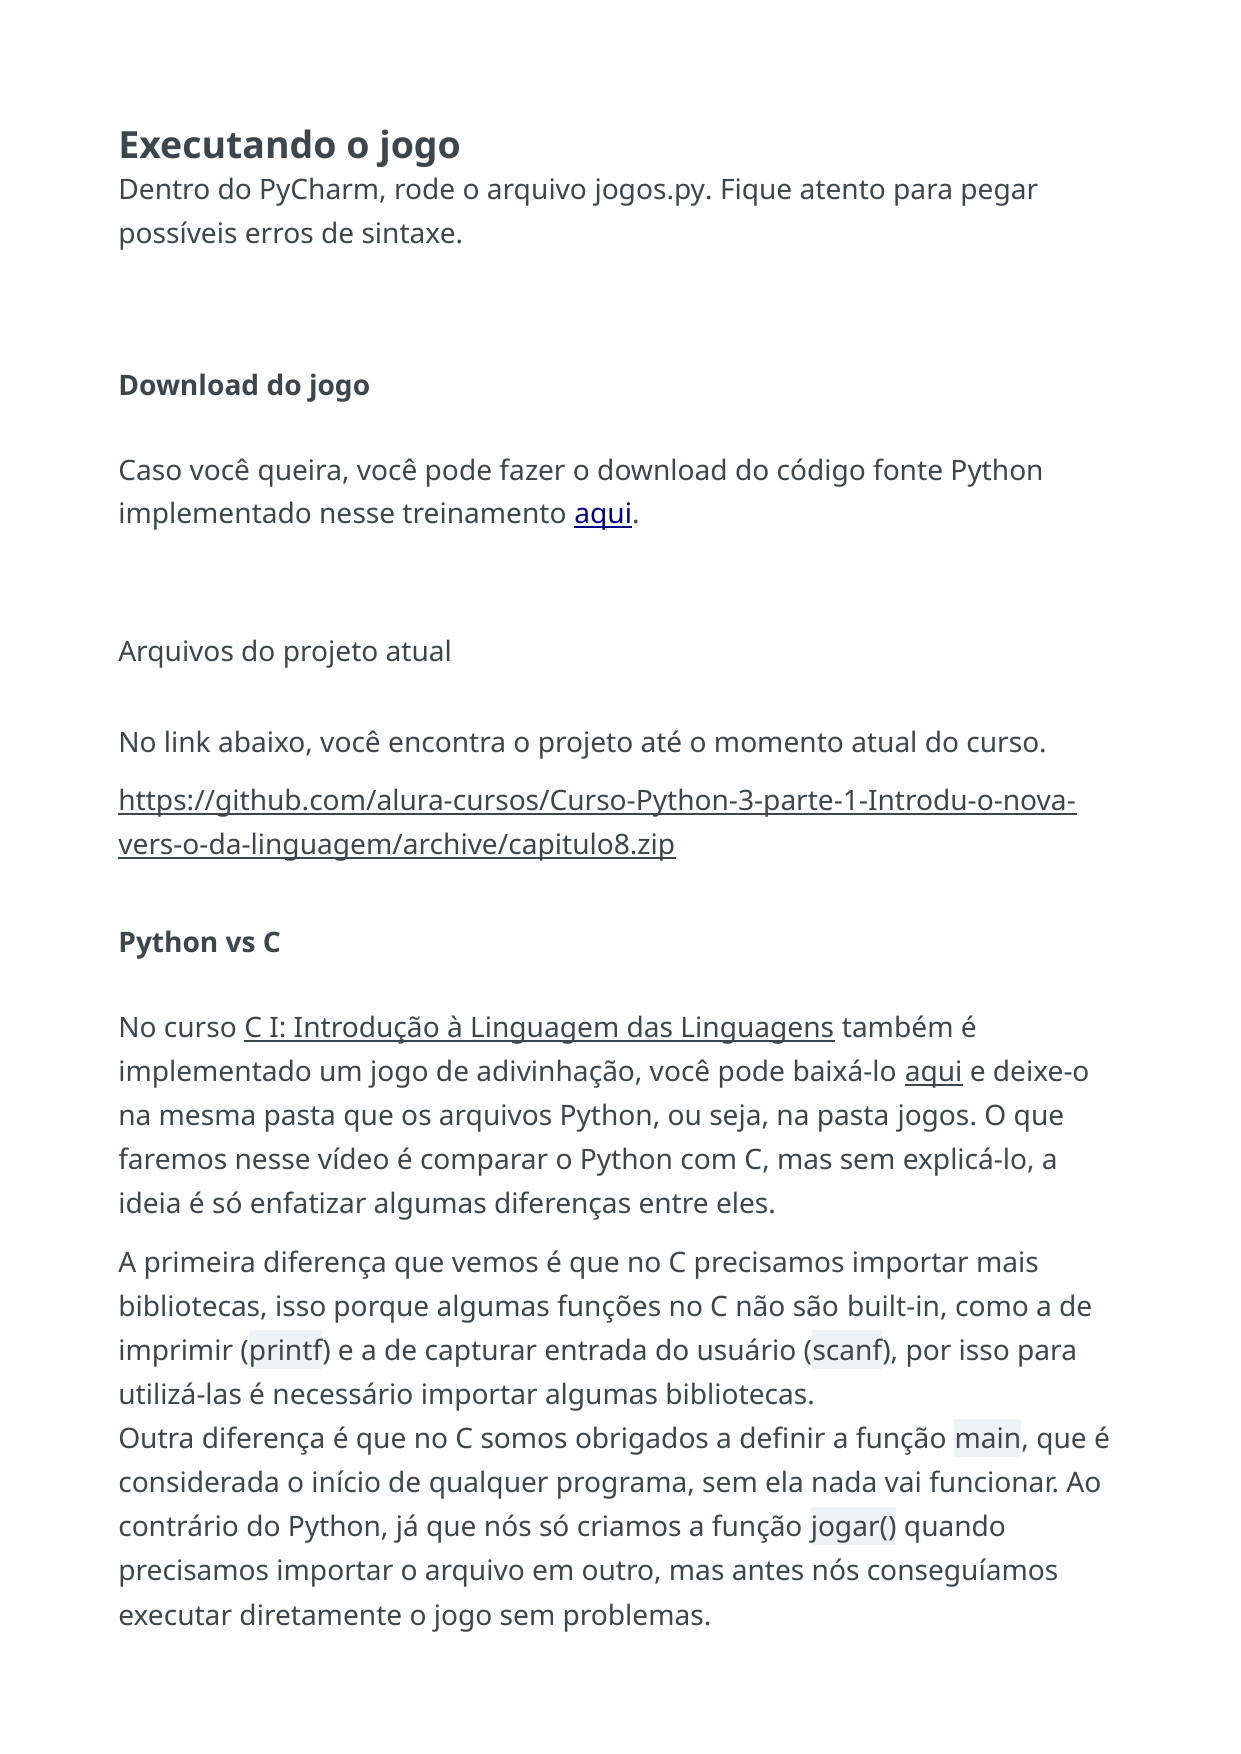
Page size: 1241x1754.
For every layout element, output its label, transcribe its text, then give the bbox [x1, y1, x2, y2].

text No link abaixo, você encontra o projeto até o momento atual do curso. [118, 682, 1122, 760]
text Caso você queira, você pode fazer o download do código fonte Python implementado nesse treinamento aqui. [118, 410, 1122, 532]
subtitle Download do jogo [118, 365, 1122, 403]
text Dentro do PyCharm, rode o arquivo jogos.py. Fique atento para pegar possíveis erros de sintaxe. [118, 169, 1122, 252]
text Outra diferença é que no C somos obrigados a definir a função main, que é considerada o início de qualquer programa, sem ela nada vai funcionar. Ao contrário do Python, já que nós só criamos a função jogar() quando precisamos importar o arquivo em outro, mas antes nós conseguíamos executar diretamente o jogo sem problemas. [118, 1418, 1122, 1633]
text https://github.com/alura-cursos/Curso-Python-3-parte-1-Introdu-o-nova-vers-o-da-linguagem/archive/capitulo8.zip [118, 781, 1122, 863]
subtitle Python vs C [118, 922, 1122, 961]
subtitle Executando o jogo [118, 118, 1122, 169]
text No curso C I: Introdução à Linguagem das Linguagens também é implementado um jogo de adivinhação, você pode baixá-lo aqui e deixe-o na mesma pasta que os arquivos Python, ou seja, na pasta jogos. O que faremos nesse vídeo é comparar o Python com C, mas sem explicá-lo, a ideia é só enfatizar algumas diferenças entre eles. [118, 968, 1122, 1222]
text A primeira diferença que vemos é que no C precisamos importar mais bibliotecas, isso porque algumas funções no C não são built-in, como a de imprimir (printf) e a de capturar entrada do usuário (scanf), por isso para utilizá-las é necessário importar algumas bibliotecas. [118, 1242, 1122, 1413]
subtitle Arquivos do projeto atual [118, 631, 1122, 669]
